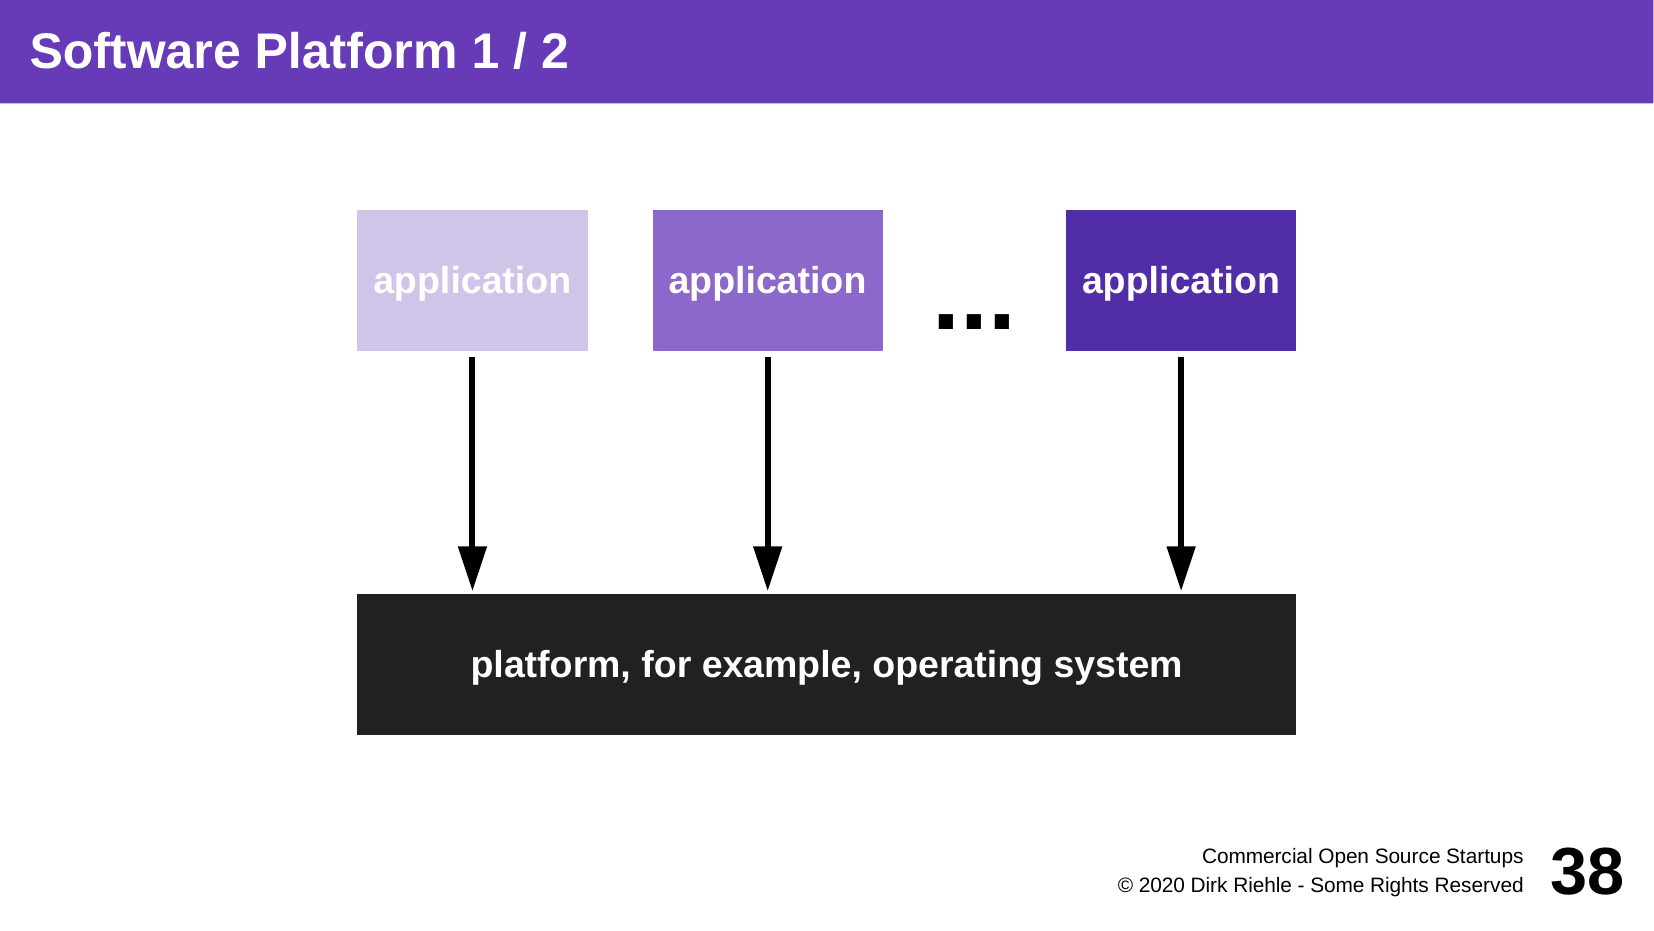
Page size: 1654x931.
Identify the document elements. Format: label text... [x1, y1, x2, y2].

text_box application [649, 206, 886, 355]
title Software Platform 1 / 2 [0, 0, 1654, 104]
text_box ... [885, 206, 1063, 384]
text_box application [354, 206, 591, 355]
text_box application [1062, 206, 1300, 355]
text_box platform, for example, operating system [354, 590, 1300, 739]
